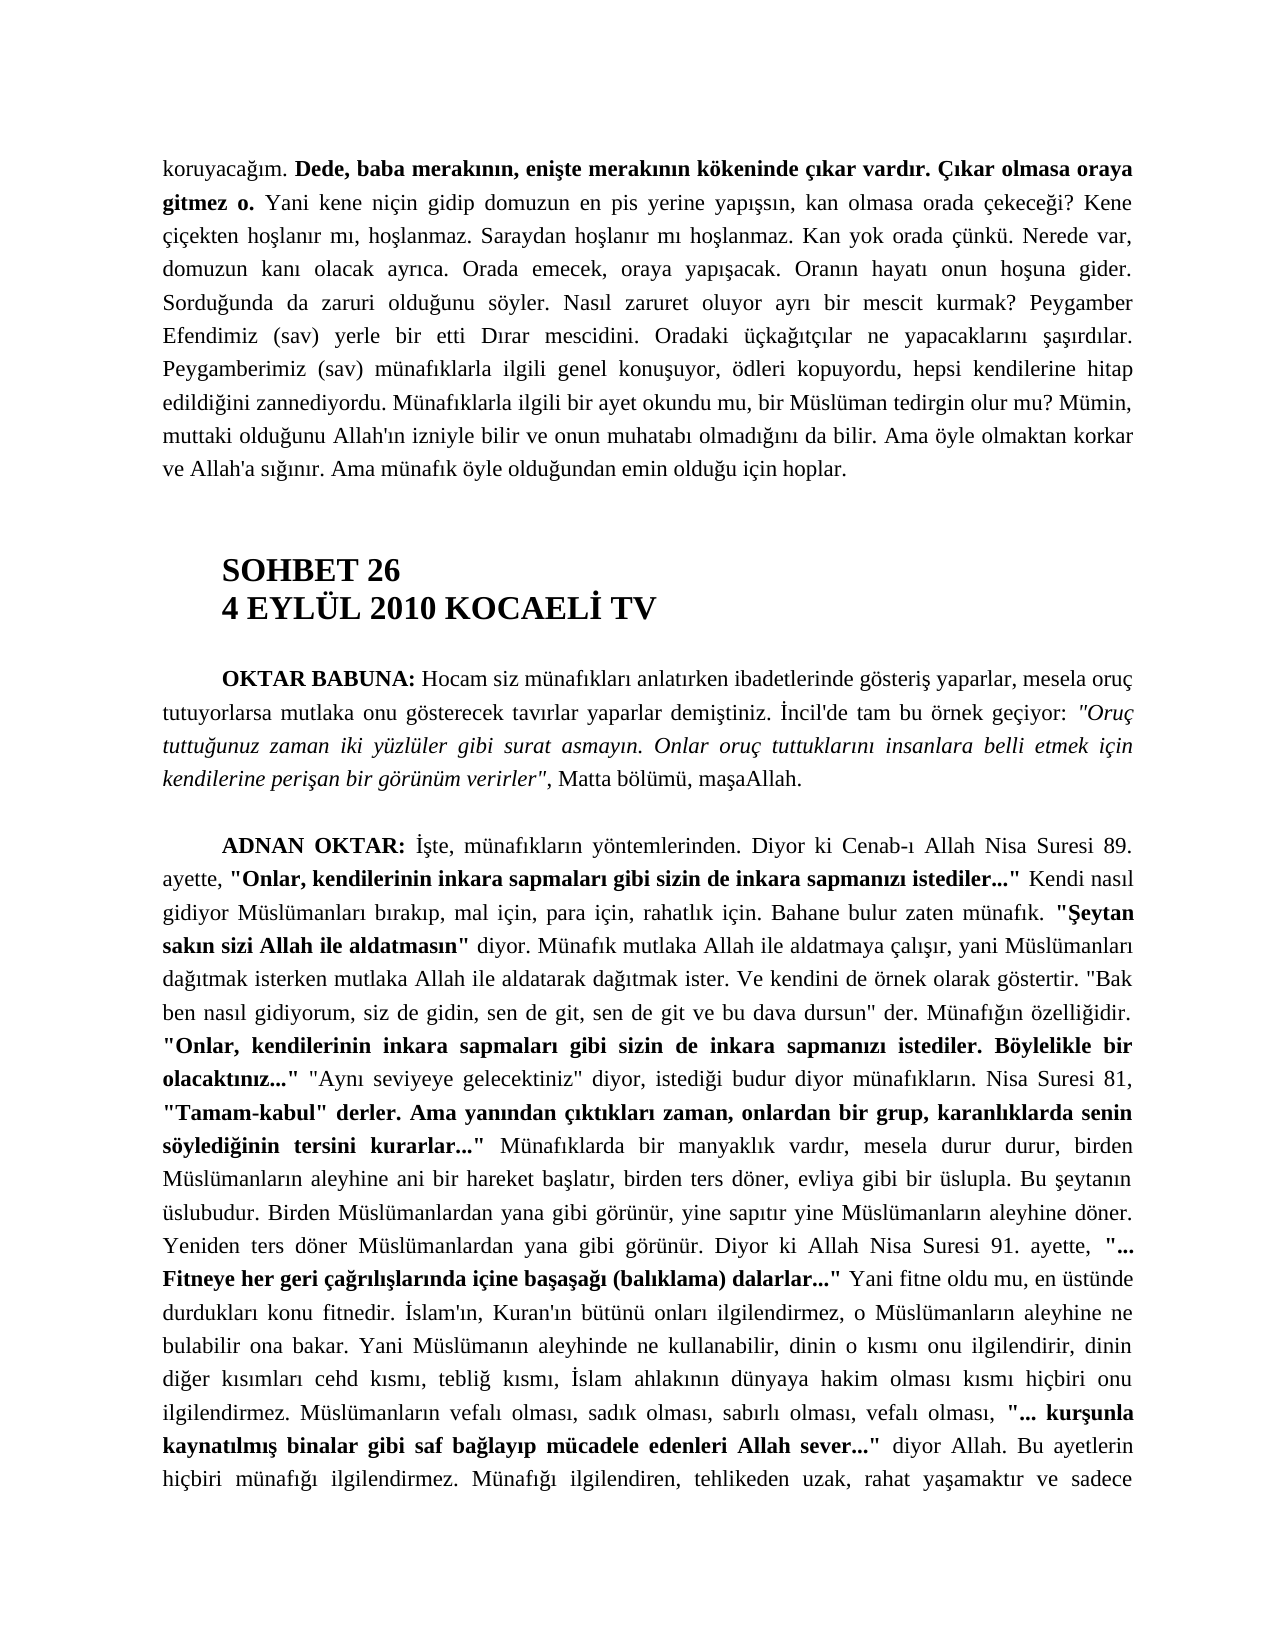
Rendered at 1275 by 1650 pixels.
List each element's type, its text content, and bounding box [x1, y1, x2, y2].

text OKTAR BABUNA: Hocam siz münafıkları anlatırken ibadetlerinde gösteriş yaparlar, mesela oruç tutuyorlarsa mutlaka onu gösterecek tavırlar yaparlar demiştiniz. İncil'de tam bu örnek geçiyor: "Oruç tuttuğunuz zaman iki yüzlüler gibi surat asmayın. Onlar oruç tuttuklarını insanlara belli etmek için kendilerine perişan bir görünüm verirler", Matta bölümü, maşaAllah. [162, 660, 1134, 793]
subtitle 4 EYLÜL 2010 KOCAELİ TV [162, 588, 1134, 627]
text ADNAN OKTAR: İşte, münafıkların yöntemlerinden. Diyor ki Cenab-ı Allah Nisa Suresi 89. ayette, "Onlar, kendilerinin inkara sapmaları gibi sizin de inkara sapmanızı istediler..." Kendi nasıl gidiyor Müslümanları bırakıp, mal için, para için, rahatlık için. Bahane bulur zaten münafık. "Şeytan sakın sizi Allah ile aldatmasın" diyor. Münafık mutlaka Allah ile aldatmaya çalışır, yani Müslümanları dağıtmak isterken mutlaka Allah ile aldatarak dağıtmak ister. Ve kendini de örnek olarak göstertir. "Bak ben nasıl gidiyorum, siz de gidin, sen de git, sen de git ve bu dava dursun" der. Münafığın özelliğidir. "Onlar, kendilerinin inkara sapmaları gibi sizin de inkara sapmanızı istediler. Böylelikle bir olacaktınız..." "Aynı seviyeye gelecektiniz" diyor, istediği budur diyor münafıkların. Nisa Suresi 81, "Tamam-kabul" derler. Ama yanından çıktıkları zaman, onlardan bir grup, karanlıklarda senin söylediğinin tersini kurarlar..." Münafıklarda bir manyaklık vardır, mesela durur durur, birden Müslümanların aleyhine ani bir hareket başlatır, birden ters döner, evliya gibi bir üslupla. Bu şeytanın üslubudur. Birden Müslümanlardan yana gibi görünür, yine sapıtır yine Müslümanların aleyhine döner. Yeniden ters döner Müslümanlardan yana gibi görünür. Diyor ki Allah Nisa Suresi 91. ayette, "... Fitneye her geri çağrılışlarında içine başaşağı (balıklama) dalarlar..." Yani fitne oldu mu, en üstünde durdukları konu fitnedir. İslam'ın, Kuran'ın bütünü onları ilgilendirmez, o Müslümanların aleyhine ne bulabilir ona bakar. Yani Müslümanın aleyhinde ne kullanabilir, dinin o kısmı onu ilgilendirir, dinin diğer kısımları cehd kısmı, tebliğ kısmı, İslam ahlakının dünyaya hakim olması kısmı hiçbiri onu ilgilendirmez. Müslümanların vefalı olması, sadık olması, sabırlı olması, vefalı olması, "... kurşunla kaynatılmış binalar gibi saf bağlayıp mücadele edenleri Allah sever..." diyor Allah. Bu ayetlerin hiçbiri münafığı ilgilendirmez. Münafığı ilgilendiren, tehlikeden uzak, rahat yaşamaktır ve sadece [162, 827, 1134, 1493]
text koruyacağım. Dede, baba merakının, enişte merakının kökeninde çıkar vardır. Çıkar olmasa oraya gitmez o. Yani kene niçin gidip domuzun en pis yerine yapışsın, kan olmasa orada çekeceği? Kene çiçekten hoşlanır mı, hoşlanmaz. Saraydan hoşlanır mı hoşlanmaz. Kan yok orada çünkü. Nerede var, domuzun kanı olacak ayrıca. Orada emecek, oraya yapışacak. Oranın hayatı onun hoşuna gider. Sorduğunda da zaruri olduğunu söyler. Nasıl zaruret oluyor ayrı bir mescit kurmak? Peygamber Efendimiz (sav) yerle bir etti Dırar mescidini. Oradaki üçkağıtçılar ne yapacaklarını şaşırdılar. Peygamberimiz (sav) münafıklarla ilgili genel konuşuyor, ödleri kopuyordu, hepsi kendilerine hitap edildiğini zannediyordu. Münafıklarla ilgili bir ayet okundu mu, bir Müslüman tedirgin olur mu? Mümin, muttaki olduğunu Allah'ın izniyle bilir ve onun muhatabı olmadığını da bilir. Ama öyle olmaktan korkar ve Allah'a sığınır. Ama münafık öyle olduğundan emin olduğu için hoplar. [162, 150, 1134, 483]
subtitle SOHBET 26 [162, 550, 1134, 588]
